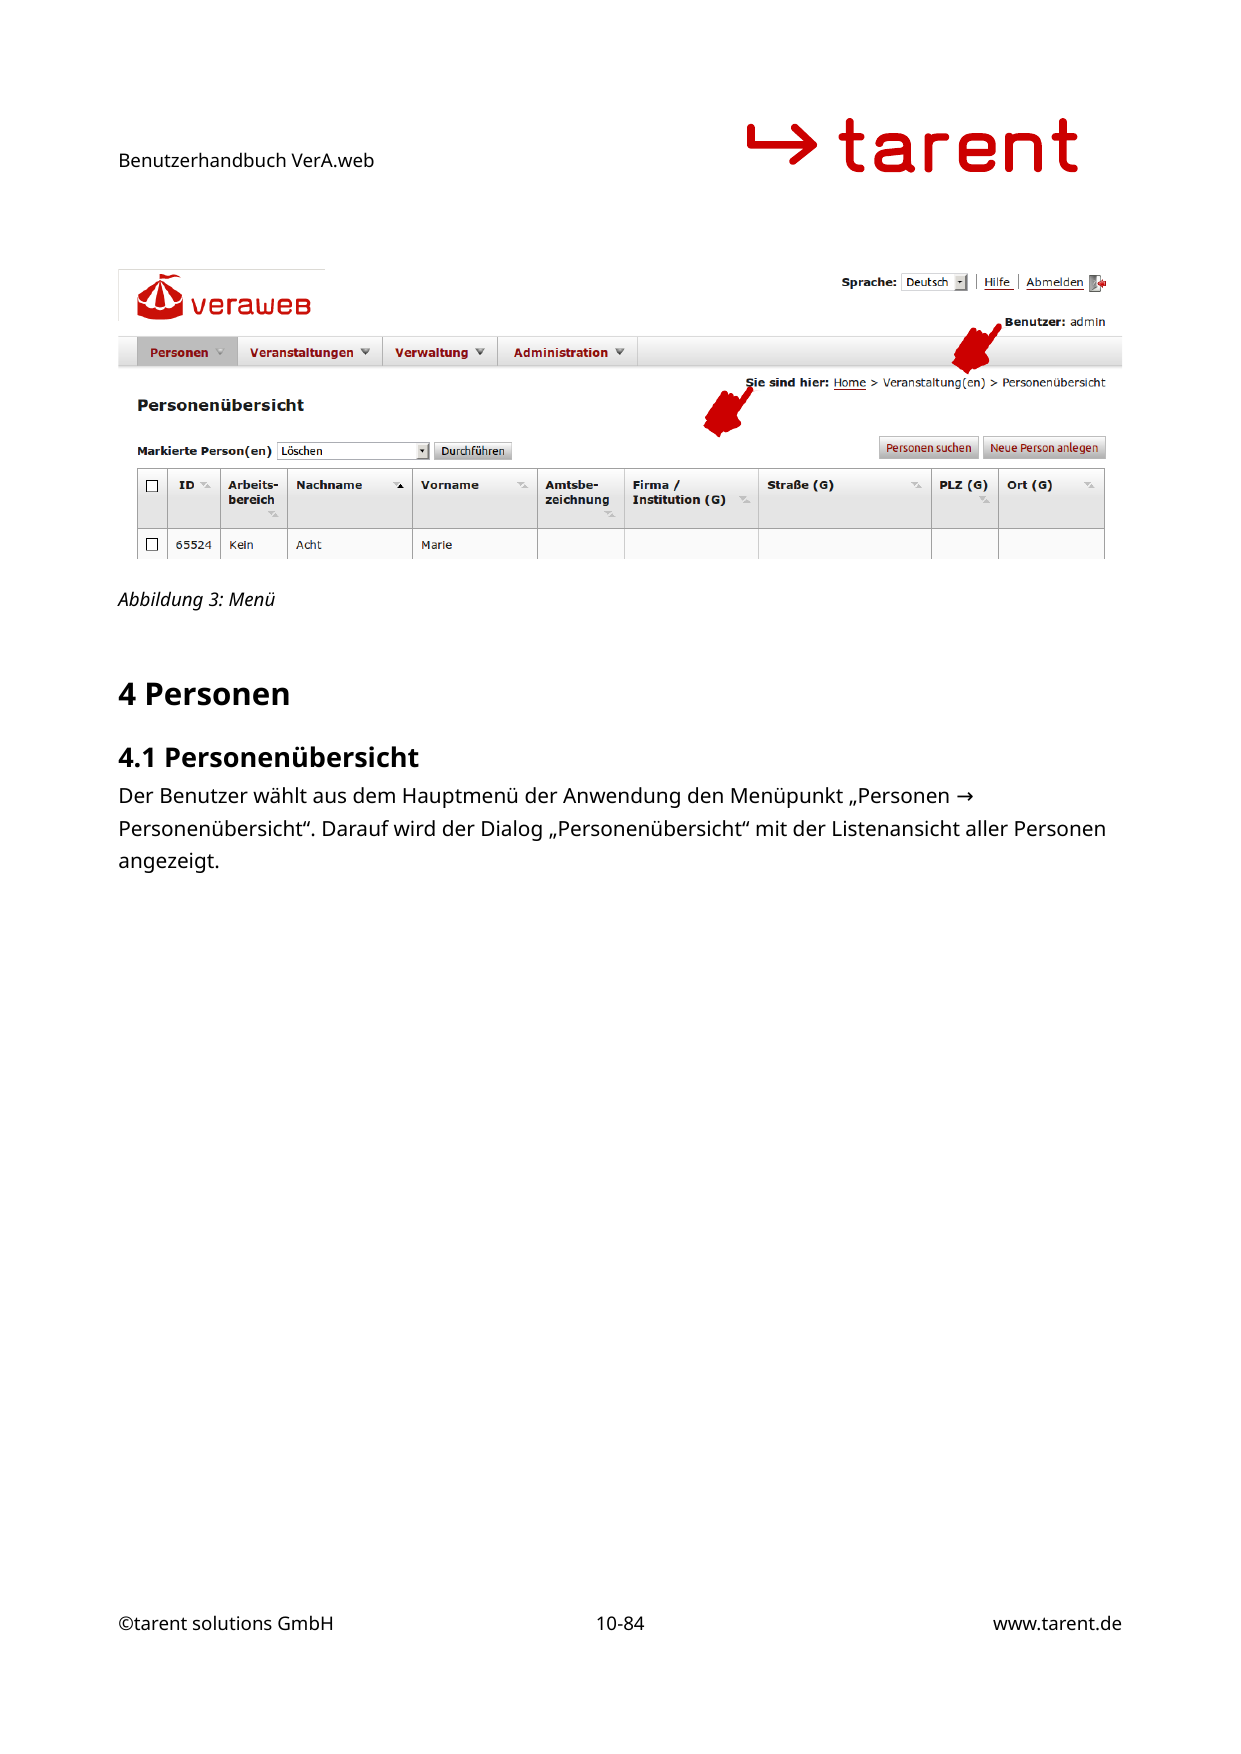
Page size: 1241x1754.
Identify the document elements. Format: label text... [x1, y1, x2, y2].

subtitle Personen [118, 672, 1122, 715]
text Der Benutzer wählt aus dem Hauptmenü der Anwendung den Menüpunkt „Personen → Personenübersicht“. Darauf wird der Dialog „Personenübersicht“ mit der Listenansicht aller Personen angezeigt. [118, 781, 1122, 875]
subtitle Personenübersicht [118, 739, 1122, 776]
text Abbildung 3: Menü [118, 559, 1122, 612]
picture [118, 269, 1123, 559]
